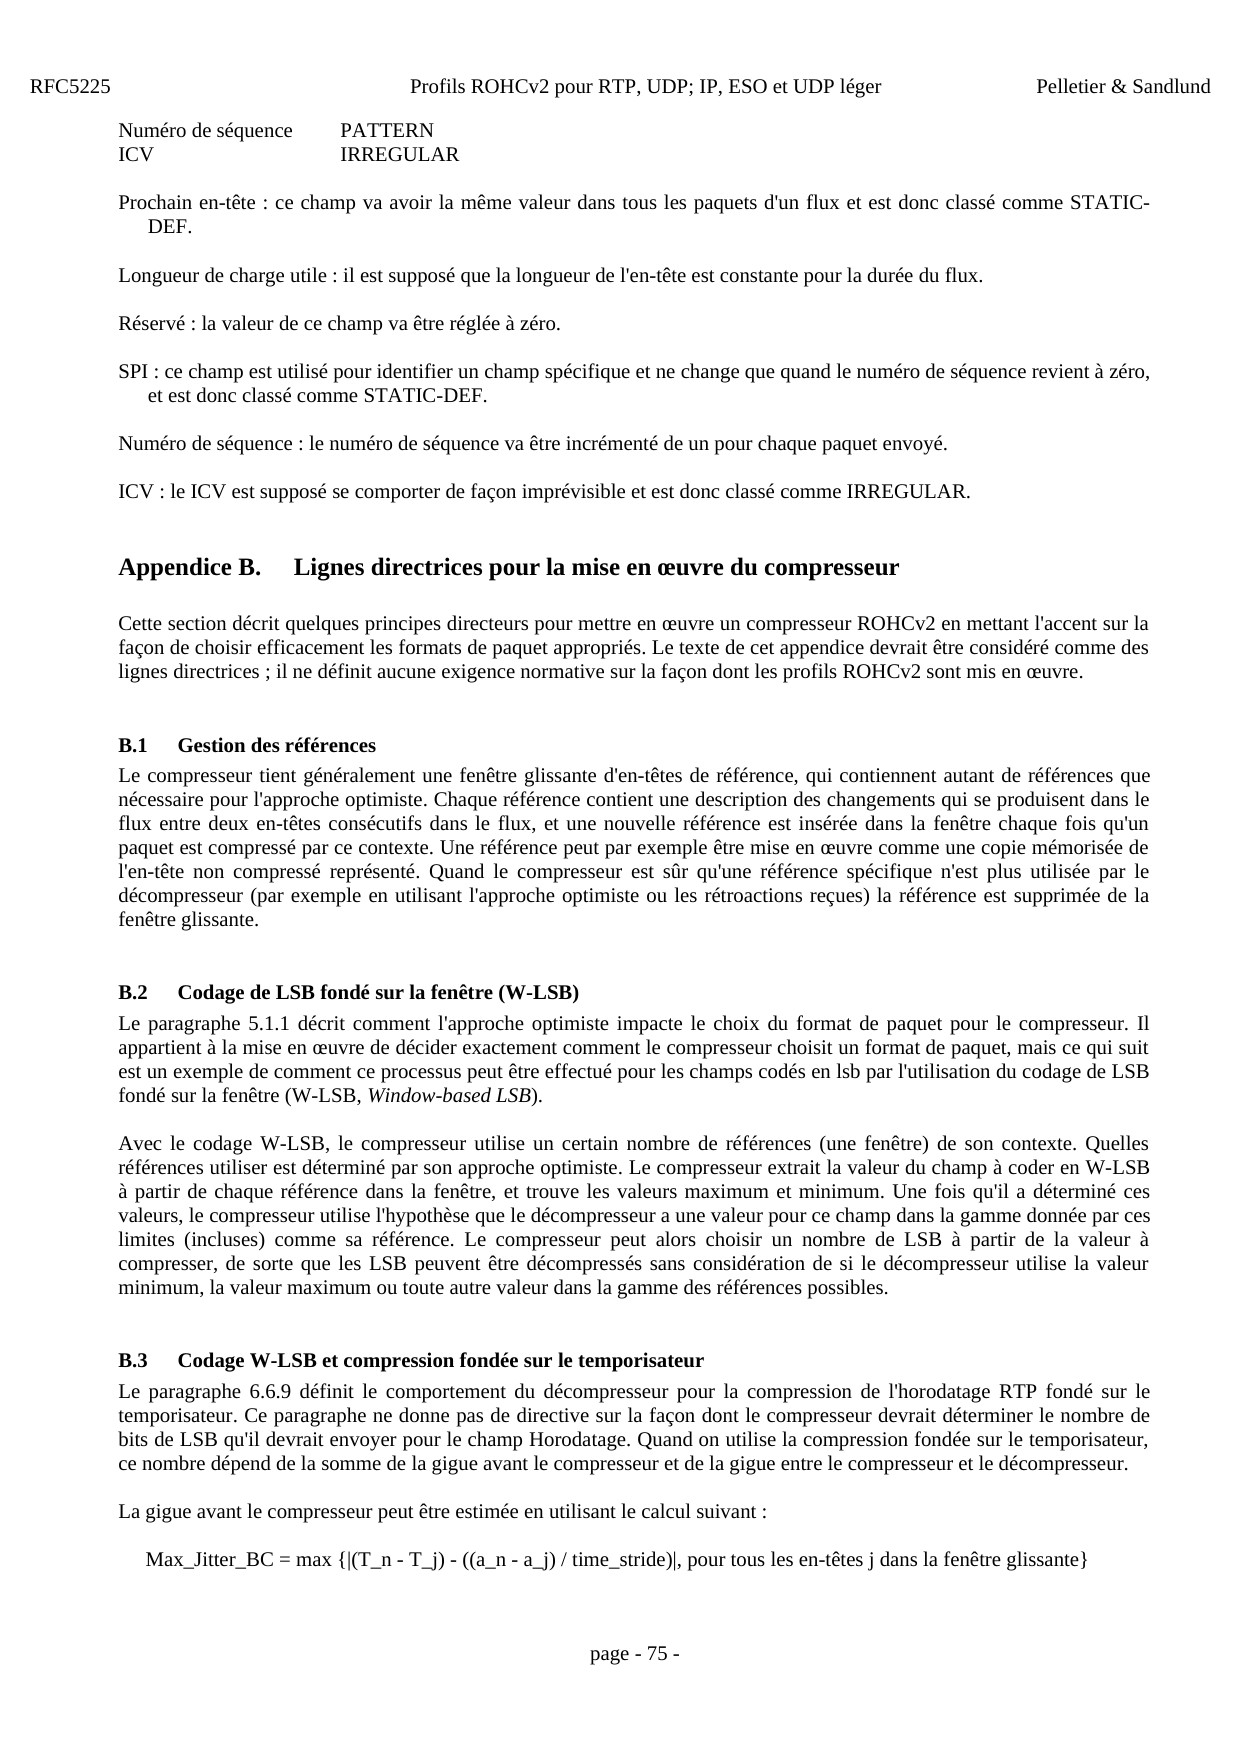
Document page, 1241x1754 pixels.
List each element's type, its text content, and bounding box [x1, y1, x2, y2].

text Le compresseur tient généralement une fenêtre glissante d'en-têtes de référence, qui contiennent autant de références que nécessaire pour l'approche optimiste. Chaque référence contient une description des changements qui se produisent dans le flux entre deux en-têtes consécutifs dans le flux, et une nouvelle référence est insérée dans la fenêtre chaque fois qu'un paquet est compressé par ce contexte. Une référence peut par exemple être mise en œuvre comme une copie mémorisée de l'en-tête non compressé représenté. Quand le compresseur est sûr qu'une référence spécifique n'est plus utilisée par le décompresseur (par exemple en utilisant l'approche optimiste ou les rétroactions reçues) la référence est supprimée de la fenêtre glissante. [118, 763, 1152, 931]
text La gigue avant le compresseur peut être estimée en utilisant le calcul suivant : [118, 1499, 1152, 1523]
text Cette section décrit quelques principes directeurs pour mettre en œuvre un compresseur ROHCv2 en mettant l'accent sur la façon de choisir efficacement les formats de paquet appropriés. Le texte de cet appendice devrait être considéré comme des lignes directrices ; il ne définit aucune exigence normative sur la façon dont les profils ROHCv2 sont mis en œuvre. [118, 611, 1152, 683]
text Le paragraphe 5.1.1 décrit comment l'approche optimiste impacte le choix du format de paquet pour le compresseur. Il appartient à la mise en œuvre de décider exactement comment le compresseur choisit un format de paquet, mais ce qui suit est un exemple de comment ce processus peut être effectué pour les champs codés en lsb par l'utilisation du codage de LSB fondé sur la fenêtre (W-LSB, Window-based LSB). [118, 1011, 1152, 1107]
text Avec le codage W-LSB, le compresseur utilise un certain nombre de références (une fenêtre) de son contexte. Quelles références utiliser est déterminé par son approche optimiste. Le compresseur extrait la valeur du champ à coder en W-LSB à partir de chaque référence dans la fenêtre, et trouve les valeurs maximum et minimum. Une fois qu'il a déterminé ces valeurs, le compresseur utilise l'hypothèse que le décompresseur a une valeur pour ce champ dans la gamme donnée par ces limites (incluses) comme sa référence. Le compresseur peut alors choisir un nombre de LSB à partir de la valeur à compresser, de sorte que les LSB peuvent être décompressés sans considération de si le décompresseur utilise la valeur minimum, la valeur maximum ou toute autre valeur dans la gamme des références possibles. [118, 1131, 1152, 1299]
text ICV IRREGULAR [118, 142, 1152, 166]
text Numéro de séquence : le numéro de séquence va être incrémenté de un pour chaque paquet envoyé. [118, 431, 1152, 455]
text ICV : le ICV est supposé se comporter de façon imprévisible et est donc classé comme IRREGULAR. [118, 479, 1152, 503]
subtitle Appendice B. Lignes directrices pour la mise en œuvre du compresseur [118, 552, 1152, 581]
subtitle B.1 Gestion des références [118, 732, 1152, 757]
text Réservé : la valeur de ce champ va être réglée à zéro. [118, 311, 1152, 335]
text SPI : ce champ est utilisé pour identifier un champ spécifique et ne change que quand le numéro de séquence revient à zéro, et est donc classé comme STATIC-DEF. [118, 359, 1152, 407]
text Prochain en-tête : ce champ va avoir la même valeur dans tous les paquets d'un flux et est donc classé comme STATIC-DEF. [118, 190, 1152, 238]
text Le paragraphe 6.6.9 définit le comportement du décompresseur pour la compression de l'horodatage RTP fondé sur le temporisateur. Ce paragraphe ne donne pas de directive sur la façon dont le compresseur devrait déterminer le nombre de bits de LSB qu'il devrait envoyer pour le champ Horodatage. Quand on utilise la compression fondée sur le temporisateur, ce nombre dépend de la somme de la gigue avant le compresseur et de la gigue entre le compresseur et le décompresseur. [118, 1379, 1152, 1475]
text Numéro de séquence PATTERN [118, 118, 1152, 142]
subtitle B.2 Codage de LSB fondé sur la fenêtre (W-LSB) [118, 980, 1152, 1004]
text Max_Jitter_BC = max {|(T_n - T_j) - ((a_n - a_j) / time_stride)|, pour tous les en-têtes j dans la fenêtre glissante} [145, 1547, 1152, 1571]
text Longueur de charge utile : il est supposé que la longueur de l'en-tête est constante pour la durée du flux. [118, 262, 1152, 287]
subtitle B.3 Codage W-LSB et compression fondée sur le temporisateur [118, 1348, 1152, 1372]
